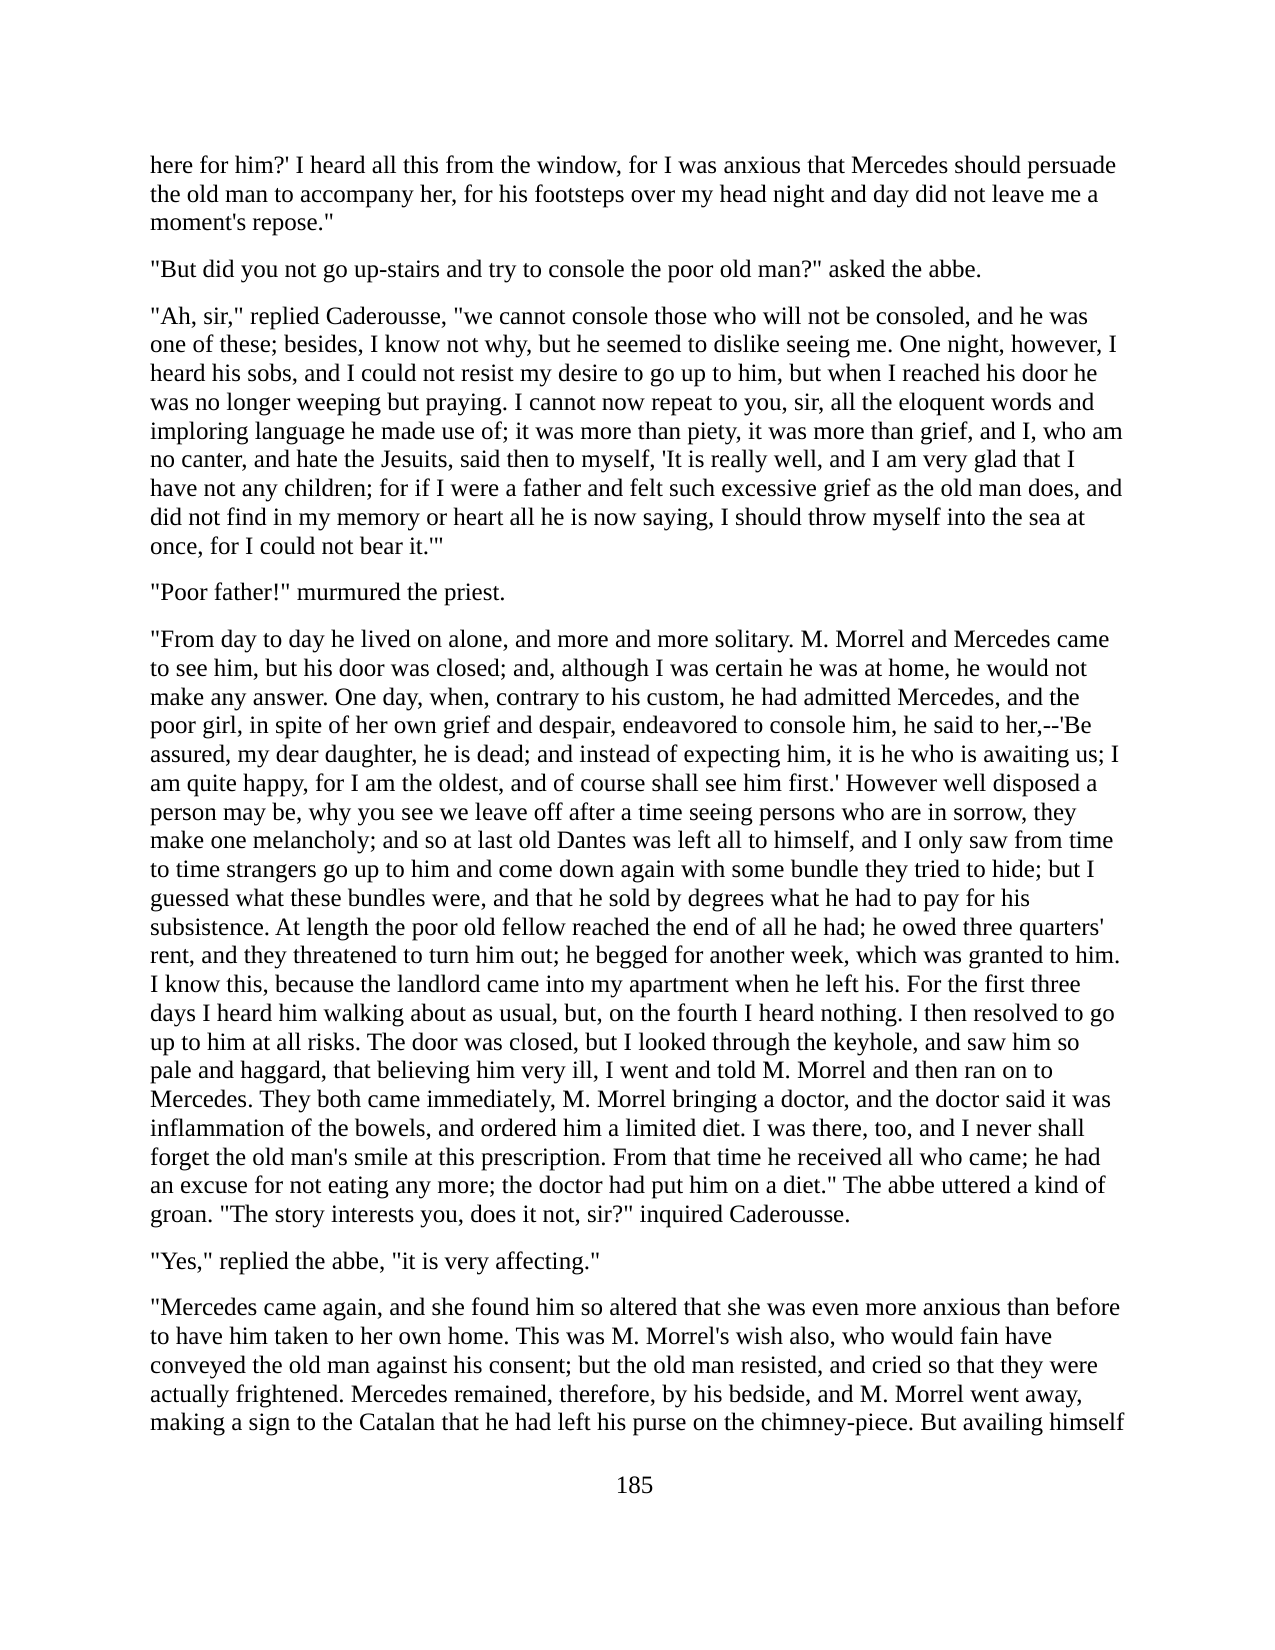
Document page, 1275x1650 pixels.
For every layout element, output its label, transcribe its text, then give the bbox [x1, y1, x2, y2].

text here for him?' I heard all this from the window, for I was anxious that Mercedes should persuade the old man to accompany her, for his footsteps over my head night and day did not leave me a moment's repose." [150, 150, 1125, 236]
text "Yes," replied the abbe, "it is very affecting." [150, 1246, 1125, 1274]
text "Mercedes came again, and she found him so altered that she was even more anxious than before to have him taken to her own home. This was M. Morrel's wish also, who would fain have conveyed the old man against his consent; but the old man resisted, and cried so that they were actually frightened. Mercedes remained, therefore, by his bedside, and M. Morrel went away, making a sign to the Catalan that he had left his purse on the chimney-piece. But availing himself [150, 1292, 1125, 1436]
text "Poor father!" murmured the priest. [150, 577, 1125, 606]
text "Ah, sir," replied Caderousse, "we cannot console those who will not be consoled, and he was one of these; besides, I know not why, but he seemed to dislike seeing me. One night, however, I heard his sobs, and I could not resist my desire to go up to him, but when I reached his door he was no longer weeping but praying. I cannot now repeat to you, sir, all the eloquent words and imploring language he made use of; it was more than piety, it was more than grief, and I, who am no canter, and hate the Jesuits, said then to myself, 'It is really well, and I am very glad that I have not any children; for if I were a father and felt such excessive grief as the old man does, and did not find in my memory or heart all he is now saying, I should throw myself into the sea at once, for I could not bear it.'" [150, 301, 1125, 559]
text "From day to day he lived on alone, and more and more solitary. M. Morrel and Mercedes came to see him, but his door was closed; and, although I was certain he was at home, he would not make any answer. One day, when, contrary to his custom, he had admitted Mercedes, and the poor girl, in spite of her own grief and despair, endeavored to console him, he said to her,--'Be assured, my dear daughter, he is dead; and instead of expecting him, it is he who is awaiting us; I am quite happy, for I am the oldest, and of course shall see him first.' However well disposed a person may be, why you see we leave off after a time seeing persons who are in sorrow, they make one melancholy; and so at last old Dantes was left all to himself, and I only saw from time to time strangers go up to him and come down again with some bundle they tried to hide; but I guessed what these bundles were, and that he sold by degrees what he had to pay for his subsistence. At length the poor old fellow reached the end of all he had; he owed three quarters' rent, and they threatened to turn him out; he begged for another week, which was granted to him. I know this, because the landlord came into my apartment when he left his. For the first three days I heard him walking about as usual, but, on the fourth I heard nothing. I then resolved to go up to him at all risks. The door was closed, but I looked through the keyhole, and saw him so pale and haggard, that believing him very ill, I went and told M. Morrel and then ran on to Mercedes. They both came immediately, M. Morrel bringing a doctor, and the doctor said it was inflammation of the bowels, and ordered him a limited diet. I was there, too, and I never shall forget the old man's smile at this prescription. From that time he received all who came; he had an excuse for not eating any more; the doctor had put him on a diet." The abbe uttered a kind of groan. "The story interests you, does it not, sir?" inquired Caderousse. [150, 624, 1125, 1228]
text "But did you not go up-stairs and try to console the poor old man?" asked the abbe. [150, 254, 1125, 283]
